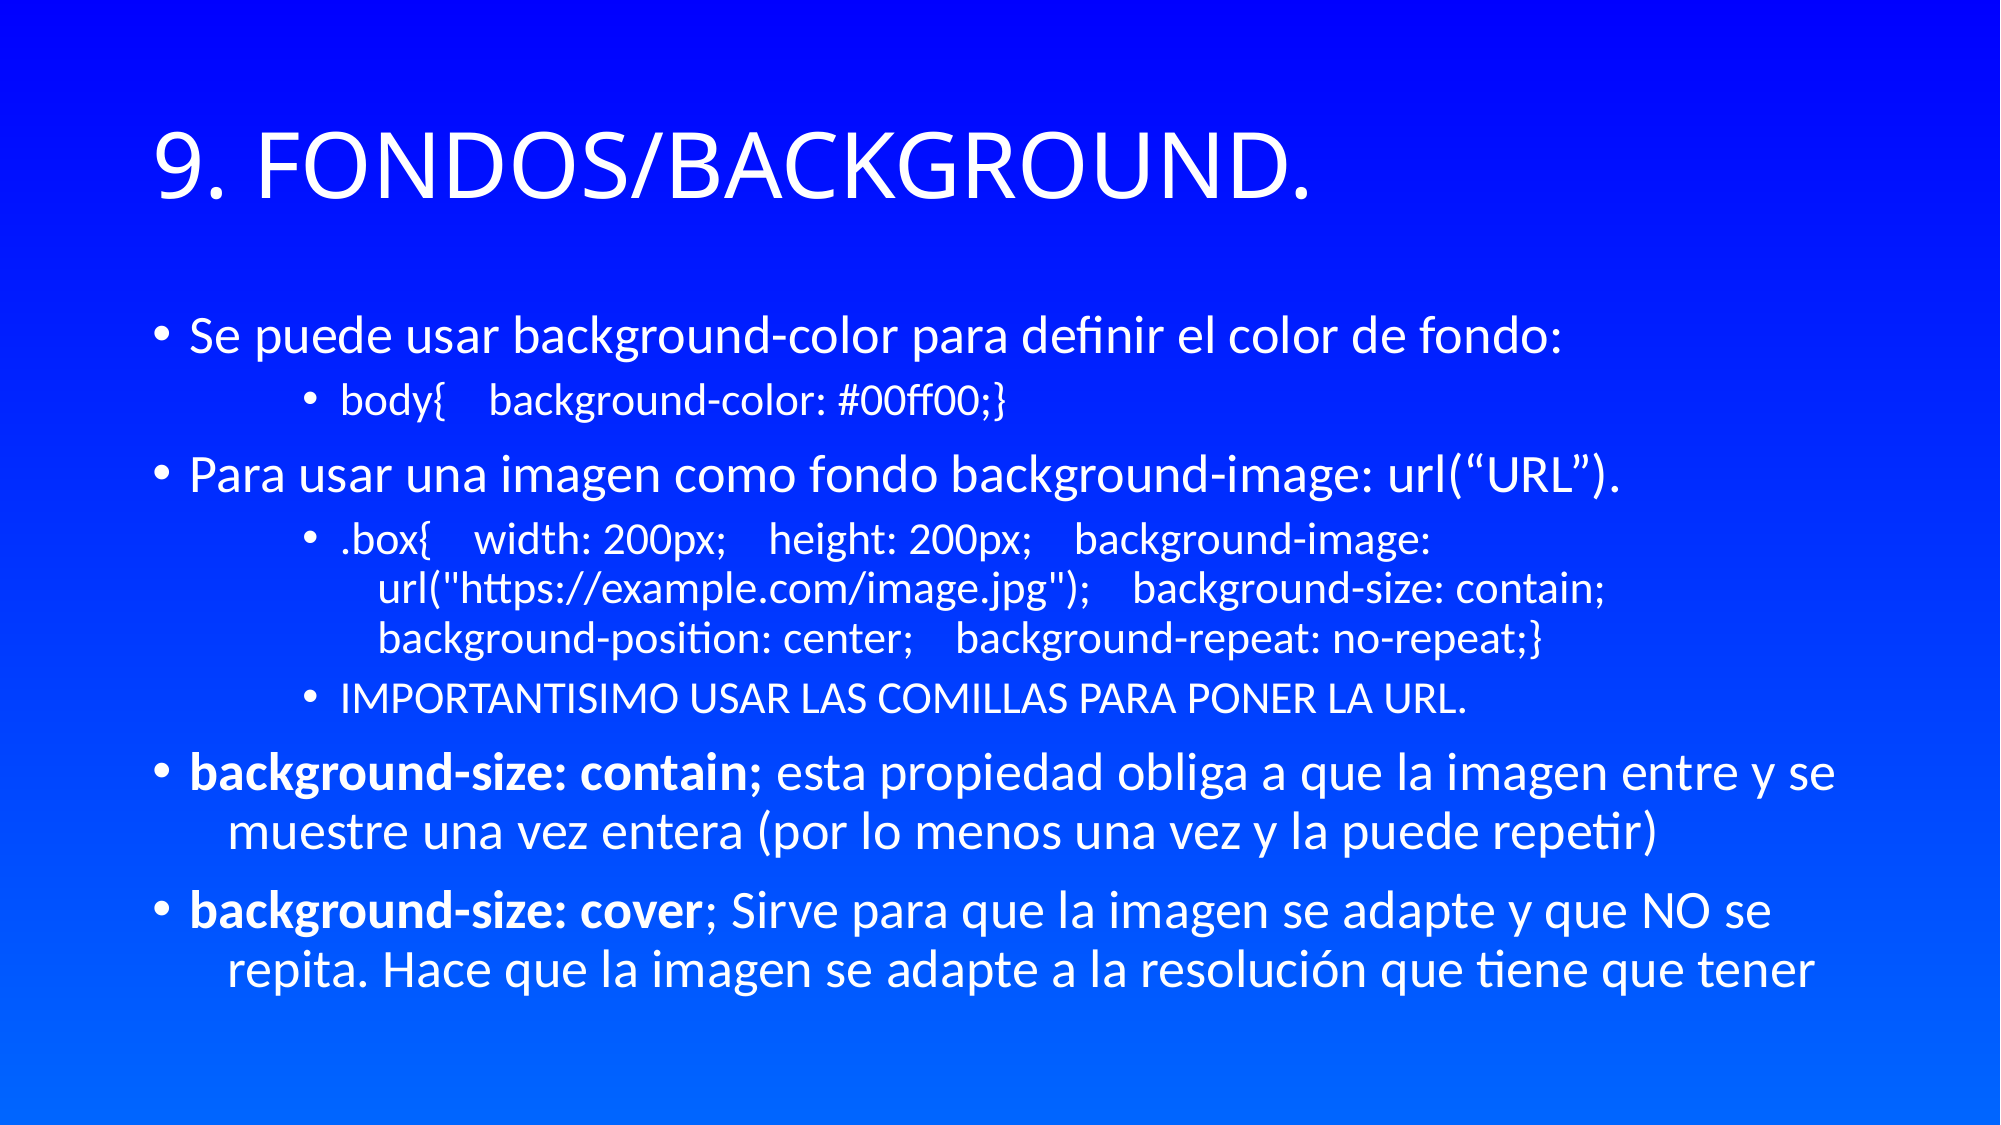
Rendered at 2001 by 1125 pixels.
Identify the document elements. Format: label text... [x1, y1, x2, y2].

title 9. FONDOS/BACKGROUND. [137, 59, 1863, 278]
list Se puede usar background-color para definir el color de fondo: body{ background-color: #00ff00;} Para usar una imagen como fondo background-image: url(“URL”). .box{ width: 200px; height: 200px; background-image: url("https://example.com/image.jpg"); background-size: contain; background-position: center; background-repeat: no-repeat;} IMPORTANTISIMO USAR LAS COMILLAS PARA PONER LA URL. background-size: contain; esta propiedad obliga a que la imagen entre y se muestre una vez entera (por lo menos una vez y la puede repetir) background-size: cover; Sirve para que la imagen se adapte y que NO se repita. Hace que la imagen se adapte a la resolución que tiene que tener [137, 299, 1863, 1014]
